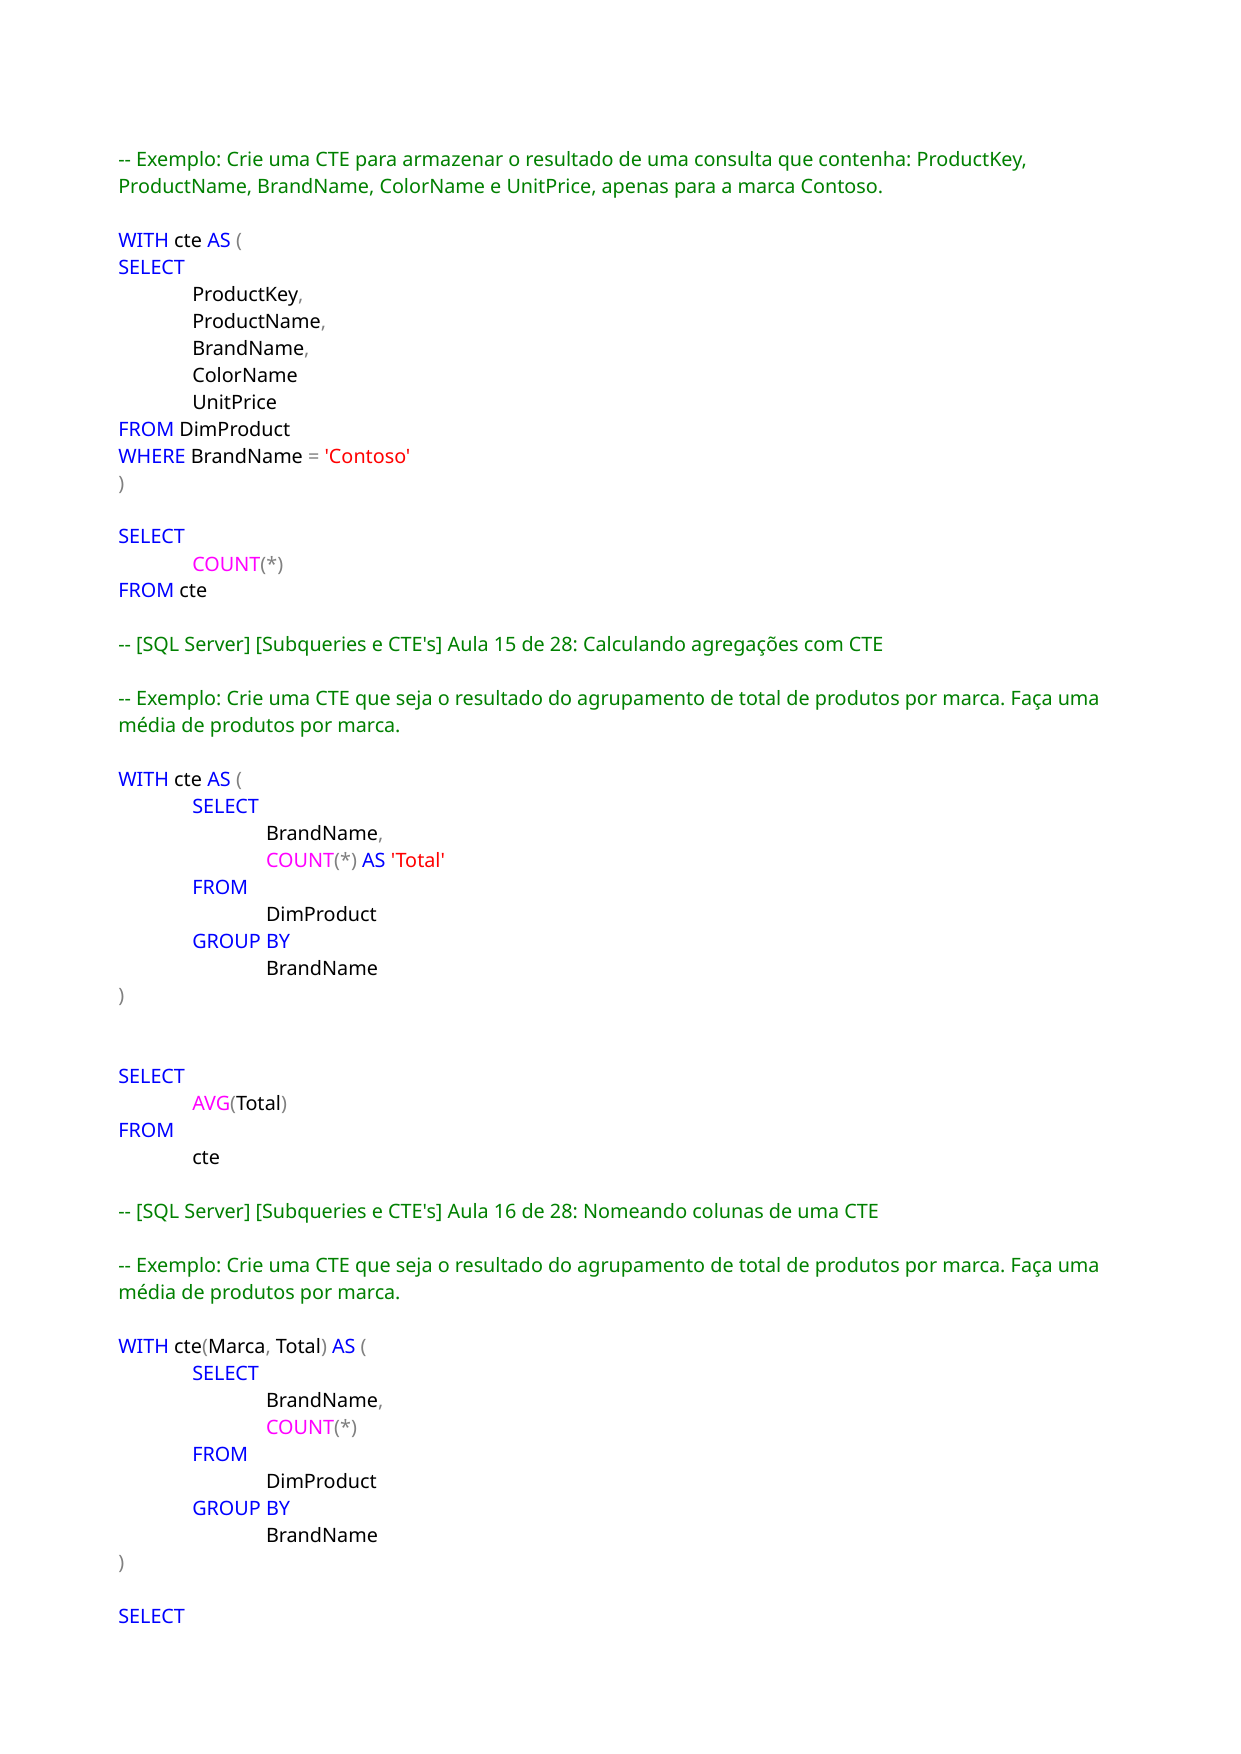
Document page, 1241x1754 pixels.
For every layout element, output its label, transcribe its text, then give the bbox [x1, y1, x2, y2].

text -- [SQL Server] [Subqueries e CTE's] Aula 16 de 28: Nomeando colunas de uma CTE [118, 1197, 1122, 1224]
text ProductKey, [118, 280, 1122, 307]
text FROM DimProduct [118, 415, 1122, 442]
text AVG(Total) [118, 1089, 1122, 1116]
text SELECT [118, 253, 1122, 280]
text SELECT [118, 793, 1122, 819]
text cte [118, 1143, 1122, 1170]
text ) [118, 1548, 1122, 1575]
text BrandName [118, 954, 1122, 981]
text SELECT [118, 1062, 1122, 1089]
text BrandName [118, 1521, 1122, 1548]
text -- Exemplo: Crie uma CTE que seja o resultado do agrupamento de total de produtos por marca. Faça uma média de produtos por marca. [118, 1251, 1122, 1305]
text -- [SQL Server] [Subqueries e CTE's] Aula 15 de 28: Calculando agregações com CTE [118, 631, 1122, 658]
text SELECT [118, 1602, 1122, 1629]
text WITH cte(Marca, Total) AS ( [118, 1332, 1122, 1359]
text FROM [118, 1440, 1122, 1467]
text ) [118, 981, 1122, 1008]
text WITH cte AS ( [118, 226, 1122, 253]
text UnitPrice [118, 388, 1122, 415]
text COUNT(*) [118, 550, 1122, 577]
text GROUP BY [118, 1494, 1122, 1521]
text ProductName, [118, 307, 1122, 334]
text BrandName, [118, 334, 1122, 361]
text FROM cte [118, 577, 1122, 604]
text DimProduct [118, 901, 1122, 927]
text BrandName, [118, 1386, 1122, 1413]
text -- Exemplo: Crie uma CTE que seja o resultado do agrupamento de total de produtos por marca. Faça uma média de produtos por marca. [118, 685, 1122, 739]
text FROM [118, 873, 1122, 901]
text FROM [118, 1116, 1122, 1143]
text COUNT(*) [118, 1413, 1122, 1440]
text ColorName [118, 361, 1122, 388]
text -- Exemplo: Crie uma CTE para armazenar o resultado de uma consulta que contenha: ProductKey, ProductName, BrandName, ColorName e UnitPrice, apenas para a marca Contoso. [118, 145, 1122, 199]
text DimProduct [118, 1467, 1122, 1494]
text SELECT [118, 523, 1122, 550]
text GROUP BY [118, 927, 1122, 954]
text ) [118, 469, 1122, 496]
text COUNT(*) AS 'Total' [118, 847, 1122, 873]
text WHERE BrandName = 'Contoso' [118, 442, 1122, 469]
text BrandName, [118, 819, 1122, 847]
text SELECT [118, 1359, 1122, 1386]
text WITH cte AS ( [118, 766, 1122, 793]
